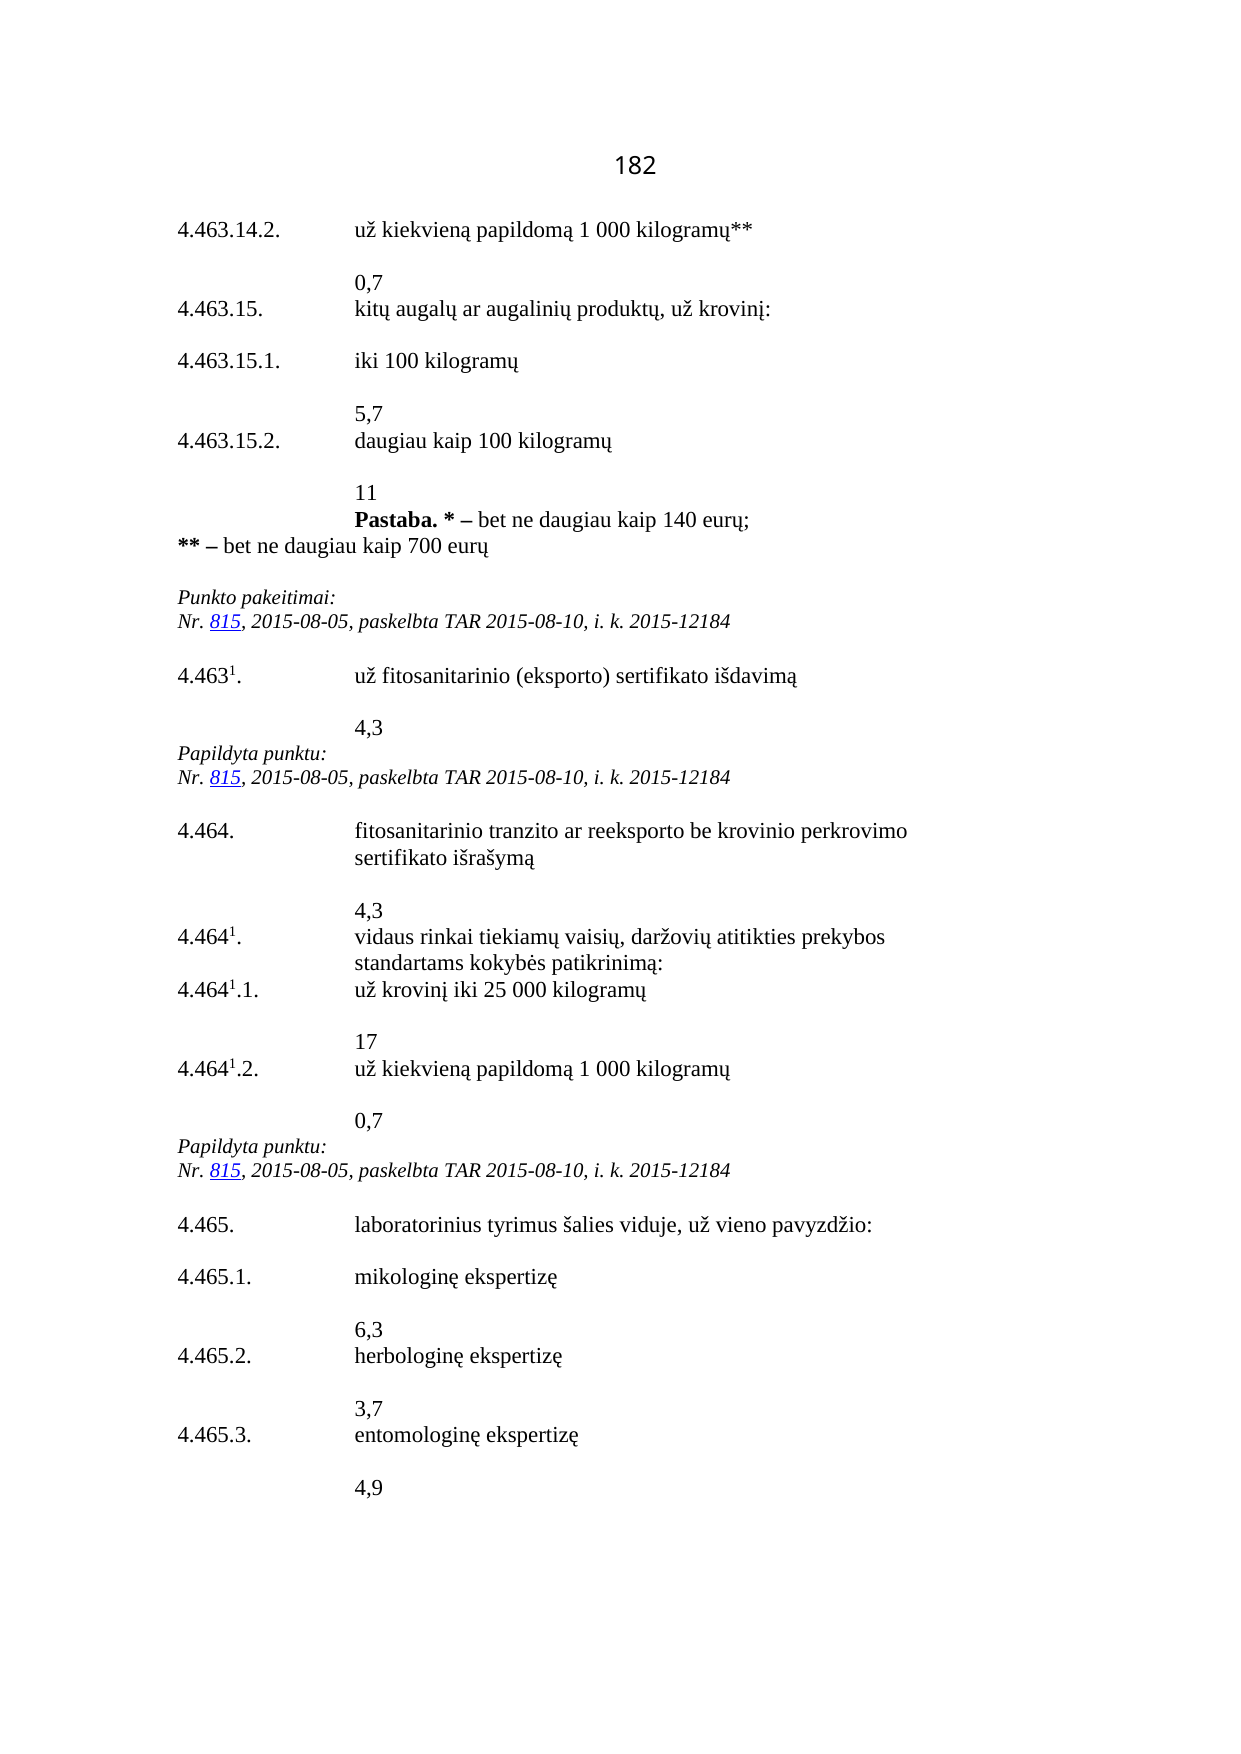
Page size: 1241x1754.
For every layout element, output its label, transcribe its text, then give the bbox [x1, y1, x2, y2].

text Nr. 815, 2015-08-05, paskelbta TAR 2015-08-10, i. k. 2015-12184 [177, 1158, 1093, 1182]
text 4.4641.1. už krovinį iki 25 000 kilogramų 17 [177, 976, 945, 1055]
text Nr. 815, 2015-08-05, paskelbta TAR 2015-08-10, i. k. 2015-12184 [177, 609, 1093, 633]
text Nr. 815, 2015-08-05, paskelbta TAR 2015-08-10, i. k. 2015-12184 [177, 765, 1093, 789]
text 4.463.15. kitų augalų ar augalinių produktų, už krovinį: [177, 295, 945, 348]
text 4.4641.2. už kiekvieną papildomą 1 000 kilogramų 0,7 [177, 1055, 945, 1134]
text 4.464. fitosanitarinio tranzito ar reeksporto be krovinio perkrovimo [177, 818, 945, 844]
text ** – bet ne daugiau kaip 700 eurų [177, 532, 945, 585]
text 4.465.3. entomologinę ekspertizę 4,9 [177, 1422, 945, 1501]
text 4.4641. vidaus rinkai tiekiamų vaisių, daržovių atitikties prekybos [177, 923, 945, 949]
text Punkto pakeitimai: [177, 585, 1093, 609]
text 4.465.1. mikologinę ekspertizę 6,3 [177, 1263, 945, 1342]
text 4.4631. už fitosanitarinio (eksporto) sertifikato išdavimą 4,3 [177, 662, 945, 741]
text sertifikato išrašymą 4,3 [354, 844, 945, 923]
text 4.463.15.2. daugiau kaip 100 kilogramų 11 [177, 427, 945, 506]
text 4.465. laboratorinius tyrimus šalies viduje, už vieno pavyzdžio: [177, 1211, 945, 1263]
text 4.463.14.2. už kiekvieną papildomą 1 000 kilogramų** 0,7 [177, 216, 945, 295]
text 4.465.2. herbologinę ekspertizę 3,7 [177, 1342, 945, 1422]
text 4.463.15.1. iki 100 kilogramų 5,7 [177, 348, 945, 427]
text Papildyta punktu: [177, 741, 1093, 765]
text standartams kokybės patikrinimą: [354, 949, 945, 976]
text Pastaba. * – bet ne daugiau kaip 140 eurų; [354, 506, 945, 532]
text Papildyta punktu: [177, 1134, 1093, 1158]
